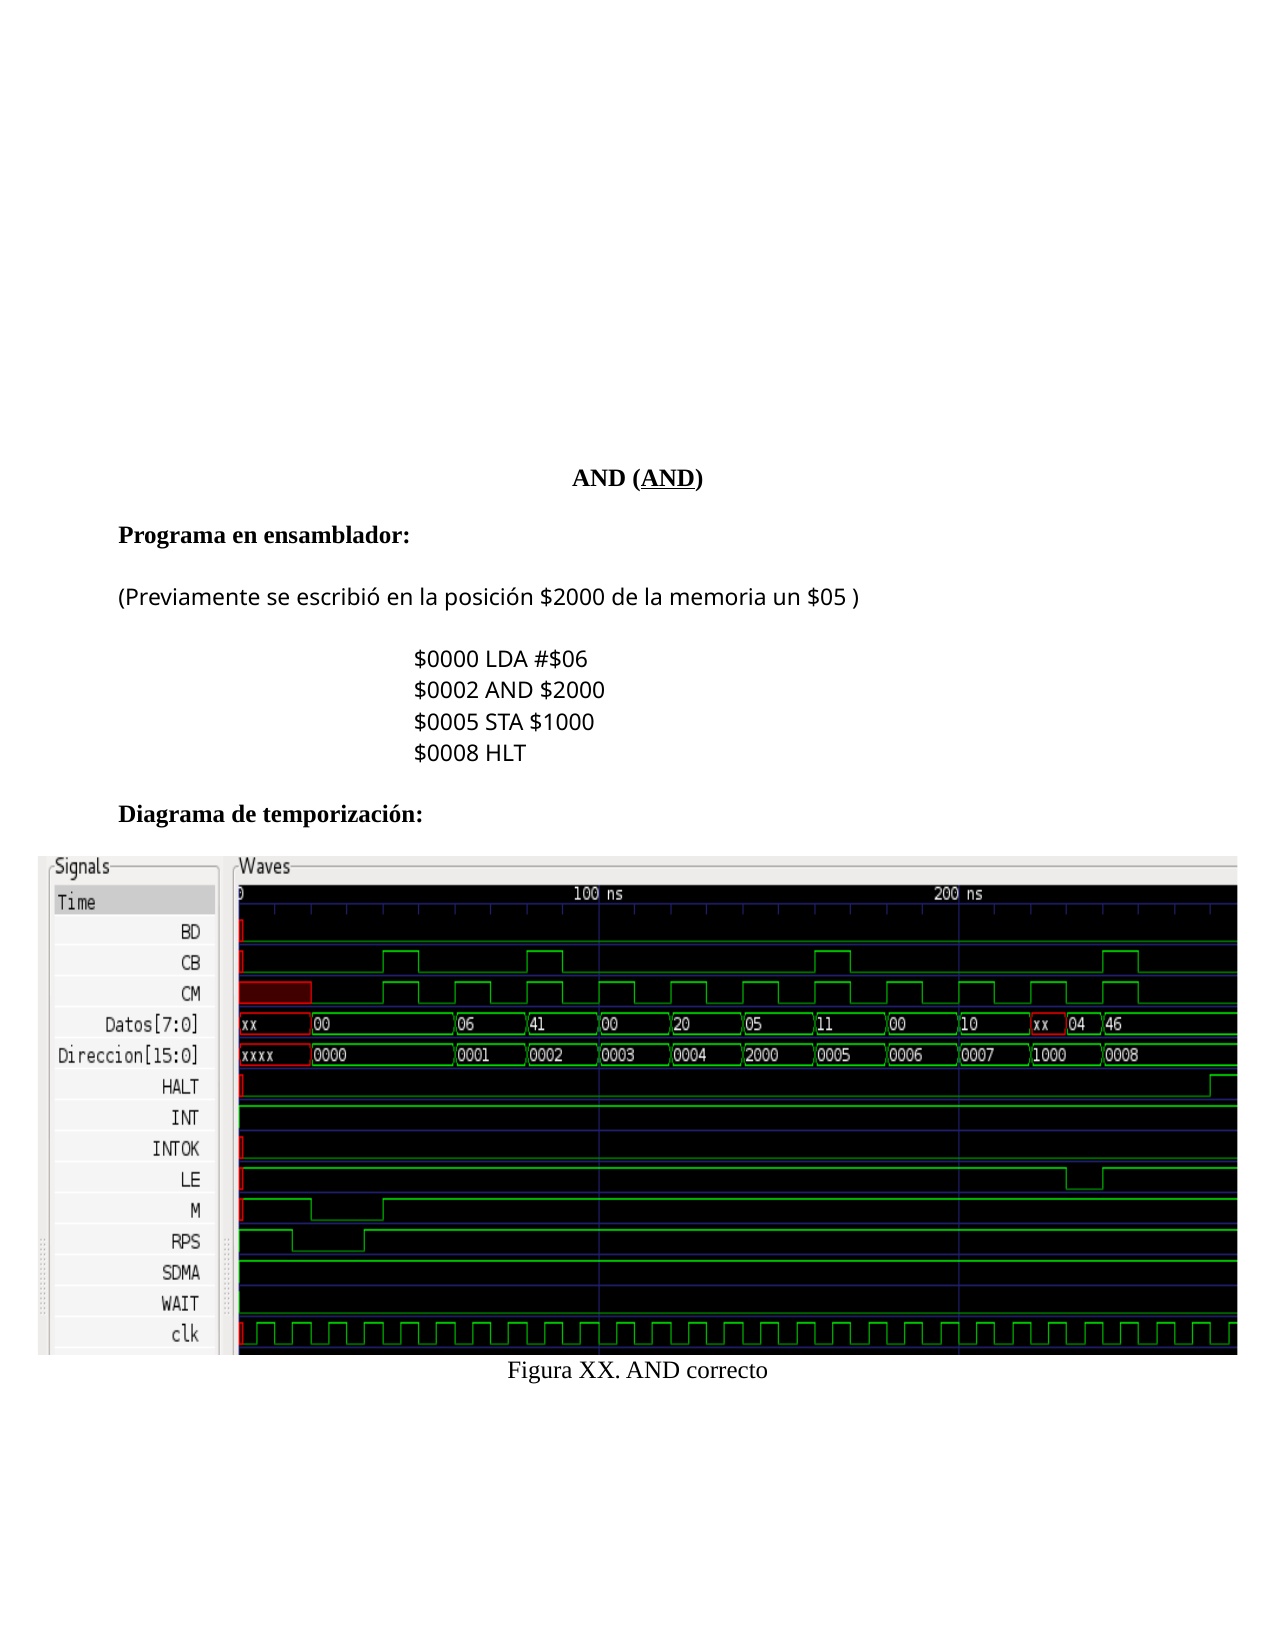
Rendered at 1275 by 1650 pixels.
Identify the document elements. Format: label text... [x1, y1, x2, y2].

text Programa en ensamblador: [118, 521, 1157, 549]
text AND (AND) [118, 463, 1157, 492]
text $0002 AND $2000 [118, 674, 1157, 706]
picture [37, 856, 1238, 1355]
text $0005 STA $1000 [118, 706, 1157, 737]
text (Previamente se escribió en la posición $2000 de la memoria un $05 ) [118, 581, 1157, 612]
text Figura XX. AND correcto [118, 1355, 1157, 1384]
text $0008 HLT [118, 737, 1157, 768]
text Diagrama de temporización: [118, 799, 1157, 828]
text $0000 LDA #$06 [118, 643, 1157, 674]
